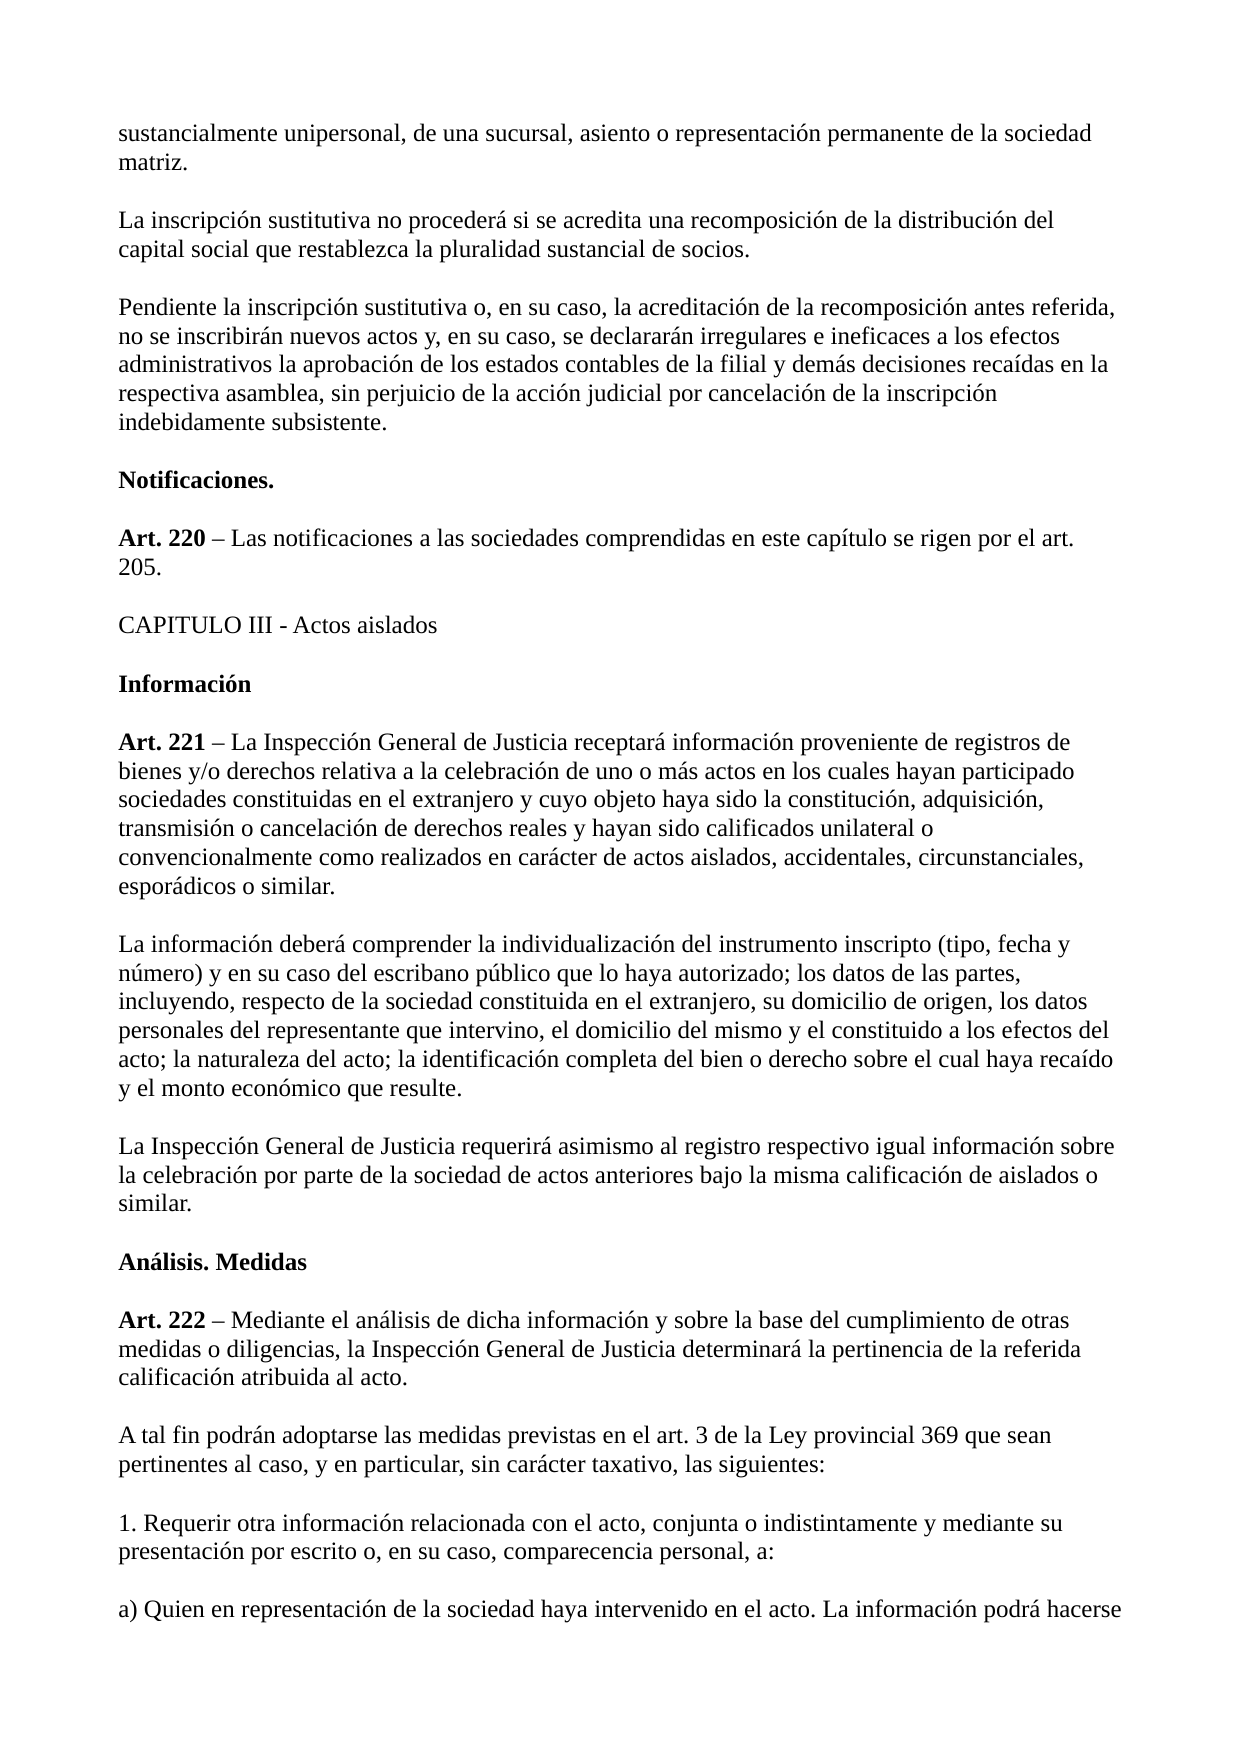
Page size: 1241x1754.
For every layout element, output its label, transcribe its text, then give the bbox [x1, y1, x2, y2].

table_header sustancialmente unipersonal, de una sucursal, asiento o representación permanente de la sociedad matriz. La inscripción sustitutiva no procederá si se acredita una recomposición de la distribución del capital social que restablezca la pluralidad sustancial de socios. Pendiente la inscripción sustitutiva o, en su caso, la acreditación de la recomposición antes referida, no se inscribirán nuevos actos y, en su caso, se declararán irregulares e ineficaces a los efectos administrativos la aprobación de los estados contables de la filial y demás decisiones recaídas en la respectiva asamblea, sin perjuicio de la acción judicial por cancelación de la inscripción indebidamente subsistente. Notificaciones. Art. 220 – Las notificaciones a las sociedades comprendidas en este capítulo se rigen por el art. 205. CAPITULO III - Actos aislados Información Art. 221 – La Inspección General de Justicia receptará información proveniente de registros de bienes y/o derechos relativa a la celebración de uno o más actos en los cuales hayan participado sociedades constituidas en el extranjero y cuyo objeto haya sido la constitución, adquisición, transmisión o cancelación de derechos reales y hayan sido calificados unilateral o convencionalmente como realizados en carácter de actos aislados, accidentales, circunstanciales, esporádicos o similar. La información deberá comprender la individualización del instrumento inscripto (tipo, fecha y número) y en su caso del escribano público que lo haya autorizado; los datos de las partes, incluyendo, respecto de la sociedad constituida en el extranjero, su domicilio de origen, los datos personales del representante que intervino, el domicilio del mismo y el constituido a los efectos del acto; la naturaleza del acto; la identificación completa del bien o derecho sobre el cual haya recaído y el monto económico que resulte. La Inspección General de Justicia requerirá asimismo al registro respectivo igual información sobre la celebración por parte de la sociedad de actos anteriores bajo la misma calificación de aislados o similar. Análisis. Medidas Art. 222 – Mediante el análisis de dicha información y sobre la base del cumplimiento de otras medidas o diligencias, la Inspección General de Justicia determinará la pertinencia de la referida calificación atribuida al acto. A tal fin podrán adoptarse las medidas previstas en el art. 3 de la Ley provincial 369 que sean pertinentes al caso, y en particular, sin carácter taxativo, las siguientes: 1. Requerir otra información relacionada con el acto, conjunta o indistintamente y mediante su presentación por escrito o, en su caso, comparecencia personal, a: a) Quien en representación de la sociedad haya intervenido en el acto. La información podrá hacerse [118, 118, 1122, 1623]
